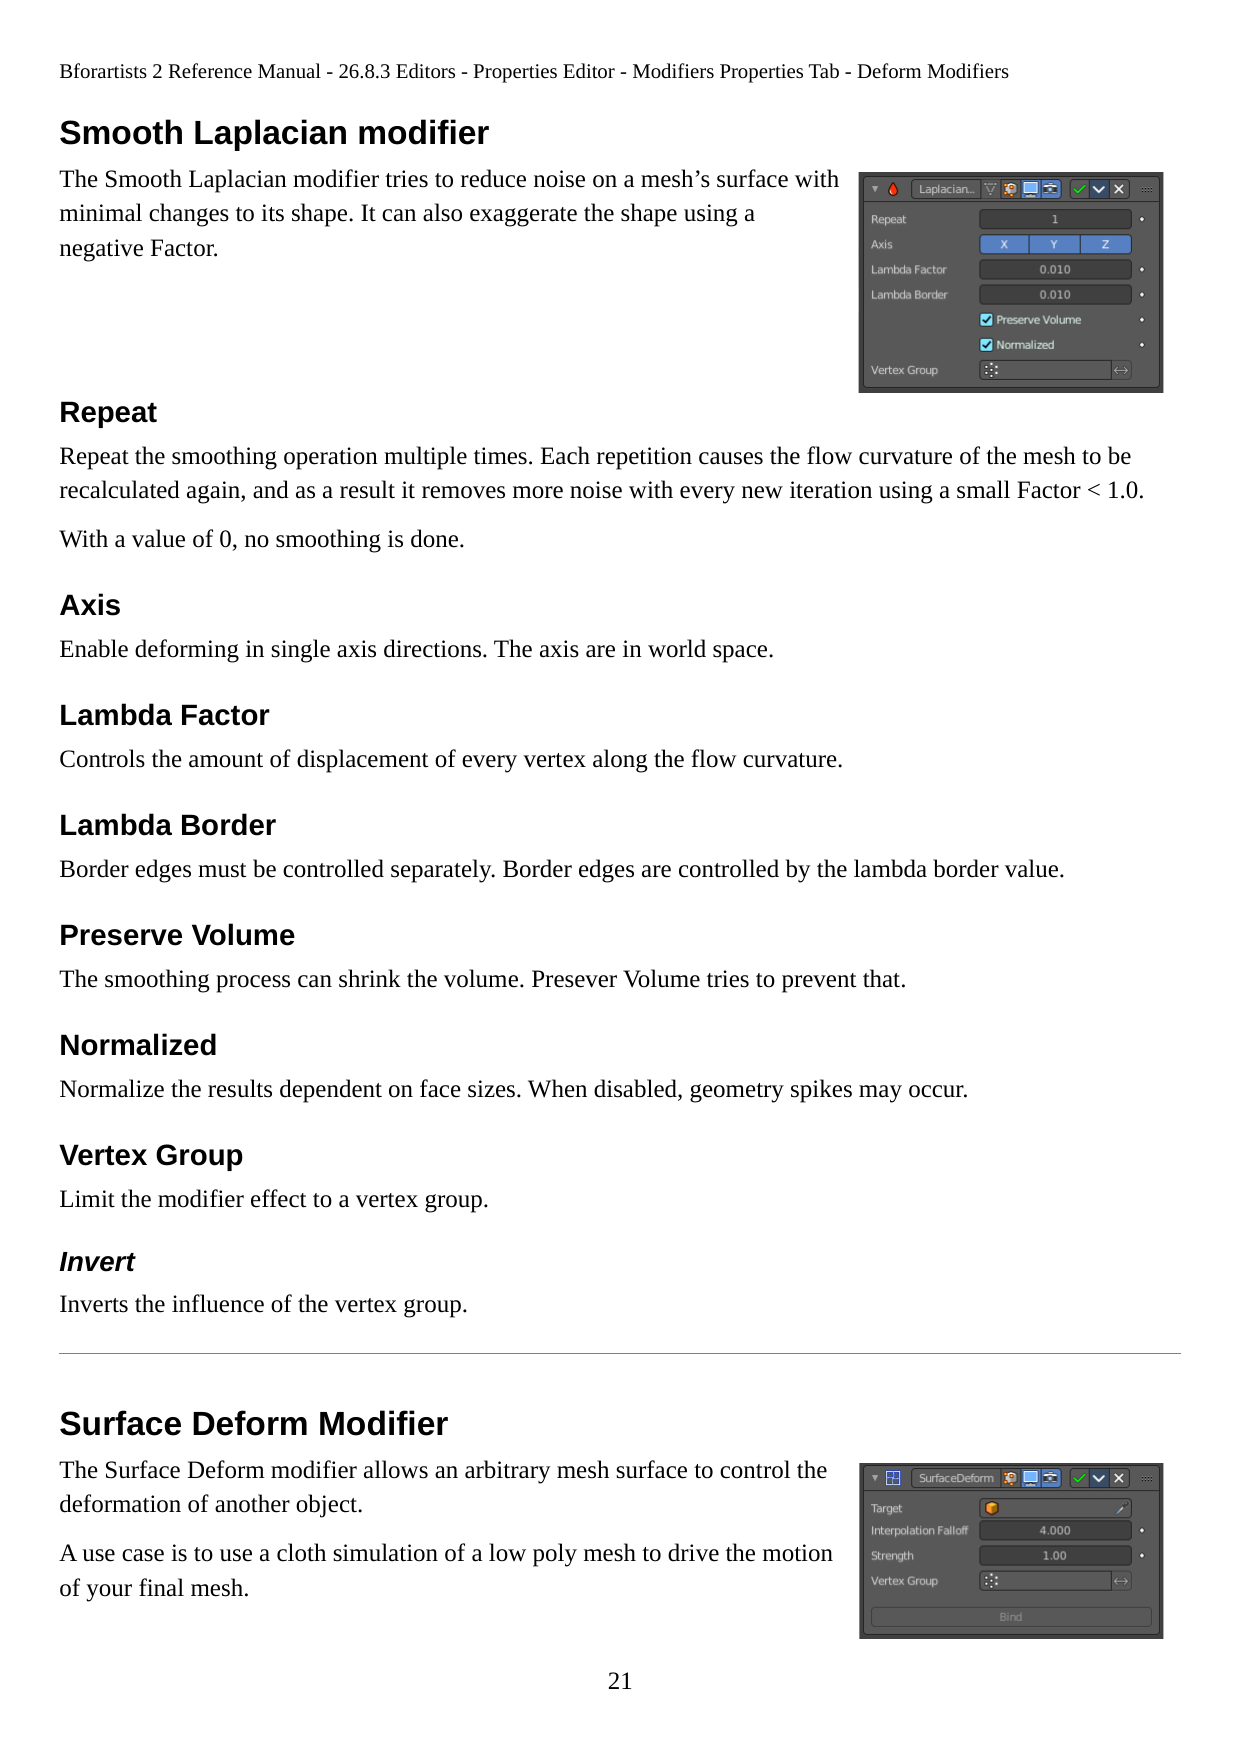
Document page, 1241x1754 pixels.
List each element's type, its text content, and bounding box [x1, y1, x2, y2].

picture [858, 172, 1164, 393]
subtitle Repeat [59, 394, 1181, 428]
text A use case is to use a cloth simulation of a low poly mesh to drive the motion of your final mesh. [59, 1538, 859, 1602]
text Border edges must be controlled separately. Border edges are controlled by the lambda border value. [59, 854, 1181, 883]
subtitle Preserve Volume [59, 918, 1181, 951]
picture [859, 1463, 1164, 1639]
text Limit the modifier effect to a vertex group. [59, 1184, 1181, 1212]
text Repeat the smoothing operation multiple times. Each repetition causes the flow curvature of the mesh to be recalculated again, and as a result it removes more noise with every new iteration using a small Factor < 1.0. [59, 441, 1181, 504]
text Normalize the results dependent on face sizes. When disabled, geometry spikes may occur. [59, 1074, 1181, 1102]
subtitle Lambda Factor [59, 698, 1181, 732]
text The Smooth Laplacian modifier tries to reduce noise on a mesh’s surface with minimal changes to its shape. It can also exaggerate the shape using a negative Factor. [59, 164, 1181, 261]
subtitle Normalized [59, 1027, 1181, 1061]
text The smoothing process can shrink the volume. Presever Volume tries to prevent that. [59, 964, 1181, 993]
subtitle Surface Deform Modifier [59, 1404, 1181, 1442]
subtitle Axis [59, 588, 1181, 622]
text Controls the amount of displacement of every vertex along the flow curvature. [59, 744, 1181, 773]
subtitle Smooth Laplacian modifier [59, 113, 1181, 151]
text Enable deforming in single axis directions. The axis are in world space. [59, 634, 1181, 663]
subtitle Invert [59, 1245, 1181, 1277]
text With a value of 0, no smoothing is done. [59, 524, 1181, 553]
subtitle Vertex Group [59, 1137, 1181, 1171]
text The Surface Deform modifier allows an arbitrary mesh surface to control the deformation of another object. [59, 1455, 1181, 1518]
subtitle Lambda Border [59, 808, 1181, 841]
text Inverts the influence of the vertex group. [59, 1289, 1181, 1318]
